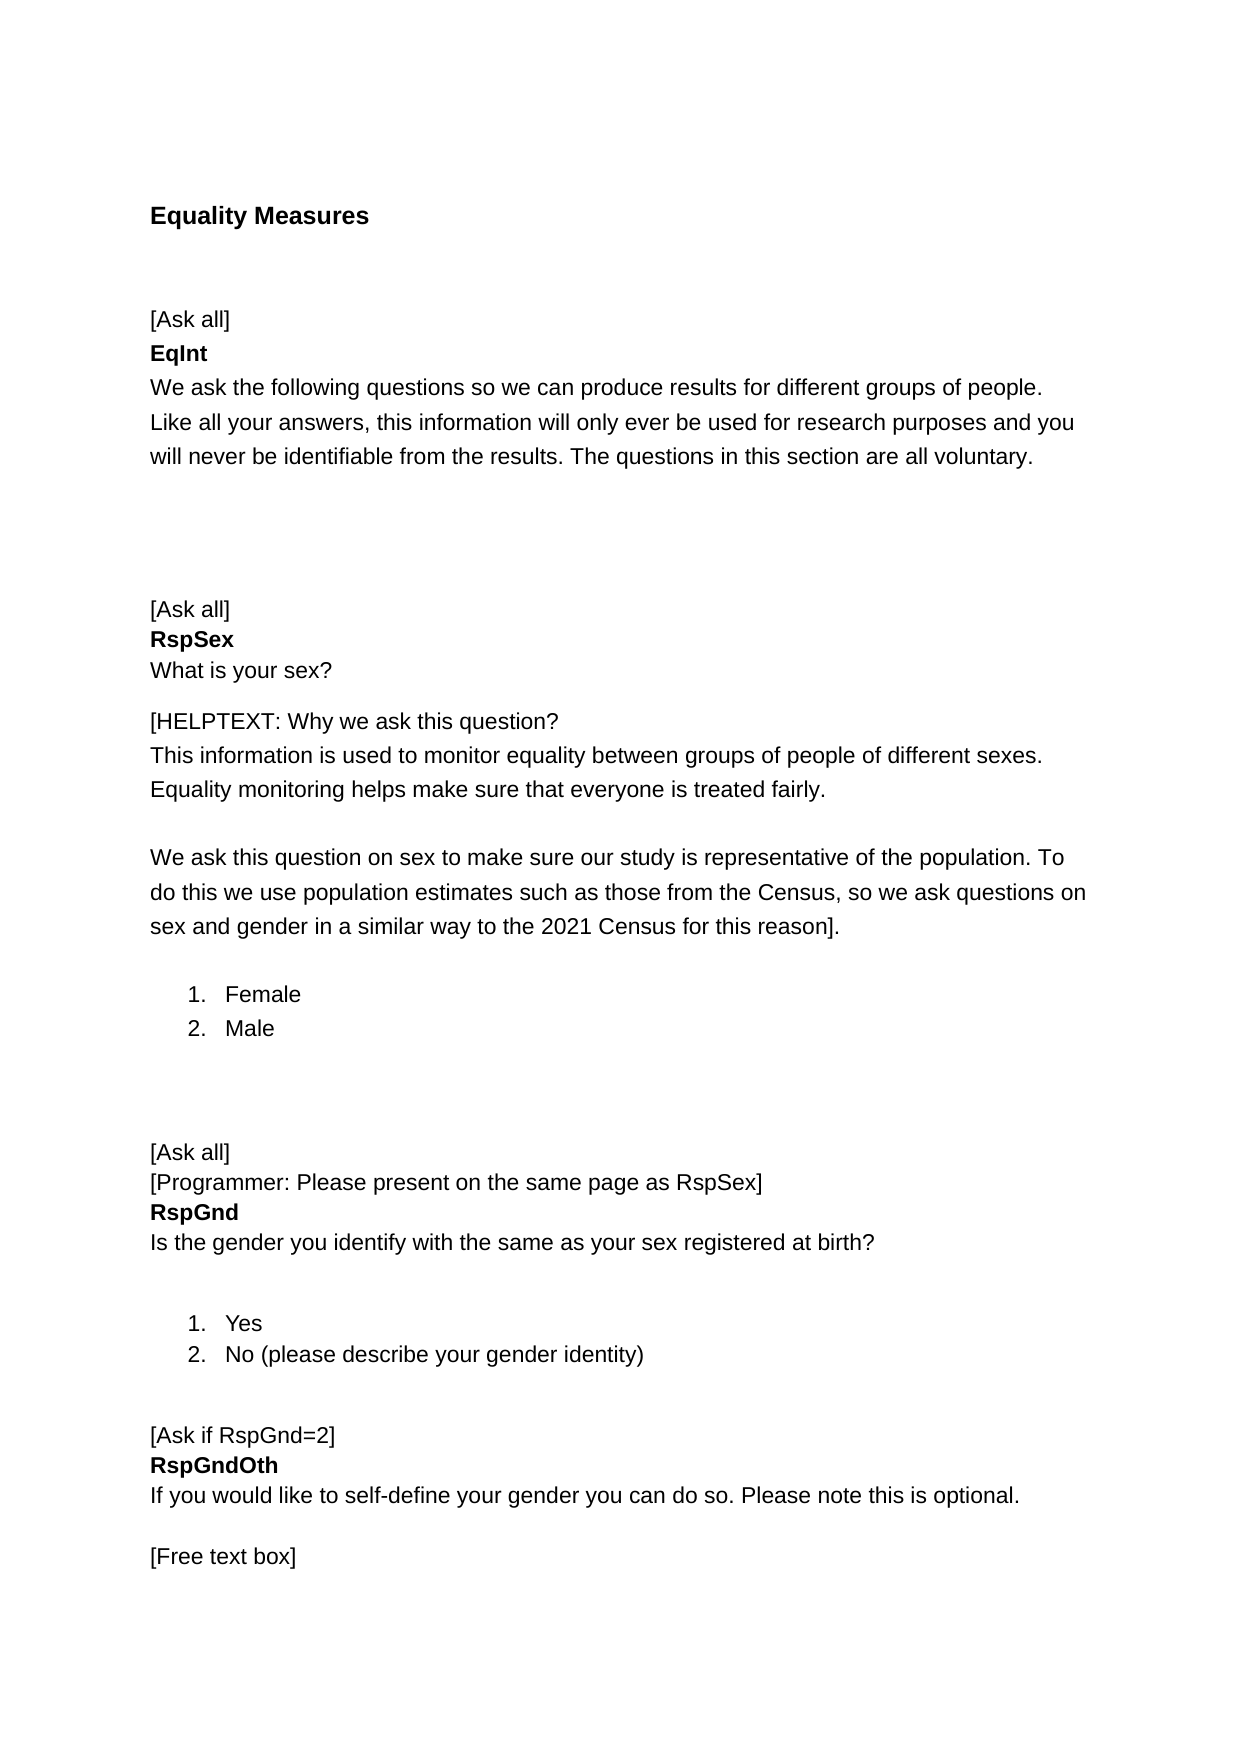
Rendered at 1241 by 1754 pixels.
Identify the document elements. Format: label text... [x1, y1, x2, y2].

list Male [187, 1015, 1090, 1041]
text We ask this question on sex to make sure our study is representative of the population. To do this we use population estimates such as those from the Census, so we ask questions on sex and gender in a similar way to the 2021 Census for this reason]. [150, 844, 1090, 939]
list Yes [187, 1310, 1090, 1337]
text [Ask all] [150, 306, 1090, 332]
text RspGndOth [150, 1452, 1090, 1478]
text We ask the following questions so we can produce results for different groups of people. Like all your answers, this information will only ever be used for research purposes and you will never be identifiable from the results. The questions in this section are all voluntary. [150, 374, 1090, 469]
text RspSex [150, 626, 1090, 653]
text EqInt [150, 340, 1090, 366]
text [Ask all] [150, 1138, 1090, 1165]
list No (please describe your gender identity) [187, 1341, 1090, 1367]
text [Ask all] [150, 596, 1090, 622]
text This information is used to monitor equality between groups of people of different sexes. Equality monitoring helps make sure that everyone is treated fairly. [150, 742, 1090, 802]
text If you would like to self-define your gender you can do so. Please note this is optional. [150, 1482, 1090, 1508]
text [HELPTEXT: Why we ask this question? [150, 708, 1090, 734]
text [Programmer: Please present on the same page as RspSex] [150, 1169, 1090, 1195]
text [Ask if RspGnd=2] [150, 1422, 1090, 1448]
text What is your sex? [150, 657, 1090, 683]
text [Free text box] [150, 1543, 1090, 1569]
subtitle Equality Measures [150, 201, 1090, 230]
list Female [187, 981, 1090, 1007]
text RspGnd Is the gender you identify with the same as your sex registered at birth? [150, 1199, 1090, 1255]
